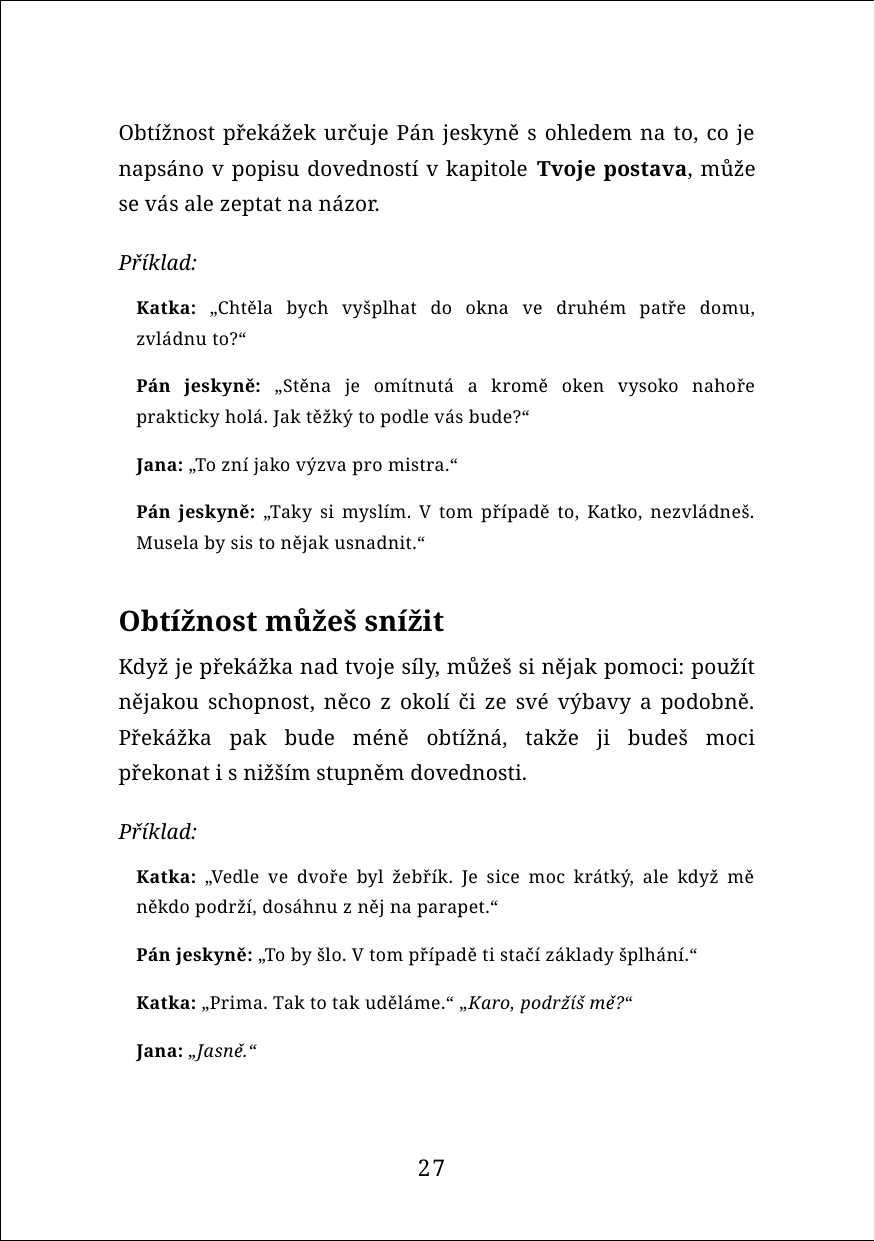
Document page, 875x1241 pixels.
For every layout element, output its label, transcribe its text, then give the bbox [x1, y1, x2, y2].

text Pán jeskyně: „Stěna je omítnutá a kromě oken vysoko nahoře prakticky holá. Jak těžký to podle vás bude?“ [136, 374, 756, 428]
text Obtížnost překážek určuje Pán jeskyně s ohledem na to, co je napsáno v popisu dovedností v kapitole Tvoje postava, může se vás ale zeptat na názor. [118, 118, 756, 218]
text Jana: „Jasně.“ [136, 1039, 756, 1063]
text Pán jeskyně: „Taky si myslím. V tom případě to, Katko, nezvládneš. Musela by sis to nějak usnadnit.“ [136, 500, 756, 554]
text Katka: „Prima. Tak to tak uděláme.“ „Karo, podržíš mě?“ [136, 991, 756, 1015]
text Pán jeskyně: „To by šlo. V tom případě ti stačí základy šplhání.“ [136, 943, 756, 967]
text Katka: „Chtěla bych vyšplhat do okna ve druhém patře domu, zvládnu to?“ [136, 296, 756, 350]
text Když je překážka nad tvoje síly, můžeš si nějak pomoci: použít nějakou schopnost, něco z okolí či ze své výbavy a podobně. Překážka pak bude méně obtížná, takže ji budeš moci překonat i s nižším stupněm dovednosti. [118, 652, 756, 787]
text Jana: „To zní jako výzva pro mistra.“ [136, 452, 756, 476]
text Příklad: [118, 248, 756, 277]
text Katka: „Vedle ve dvoře byl žebřík. Je sice moc krátký, ale když mě někdo podrží, dosáhnu z něj na parapet.“ [136, 865, 756, 919]
text Příklad: [118, 817, 756, 846]
subtitle Obtížnost můžeš snížit [118, 602, 756, 640]
